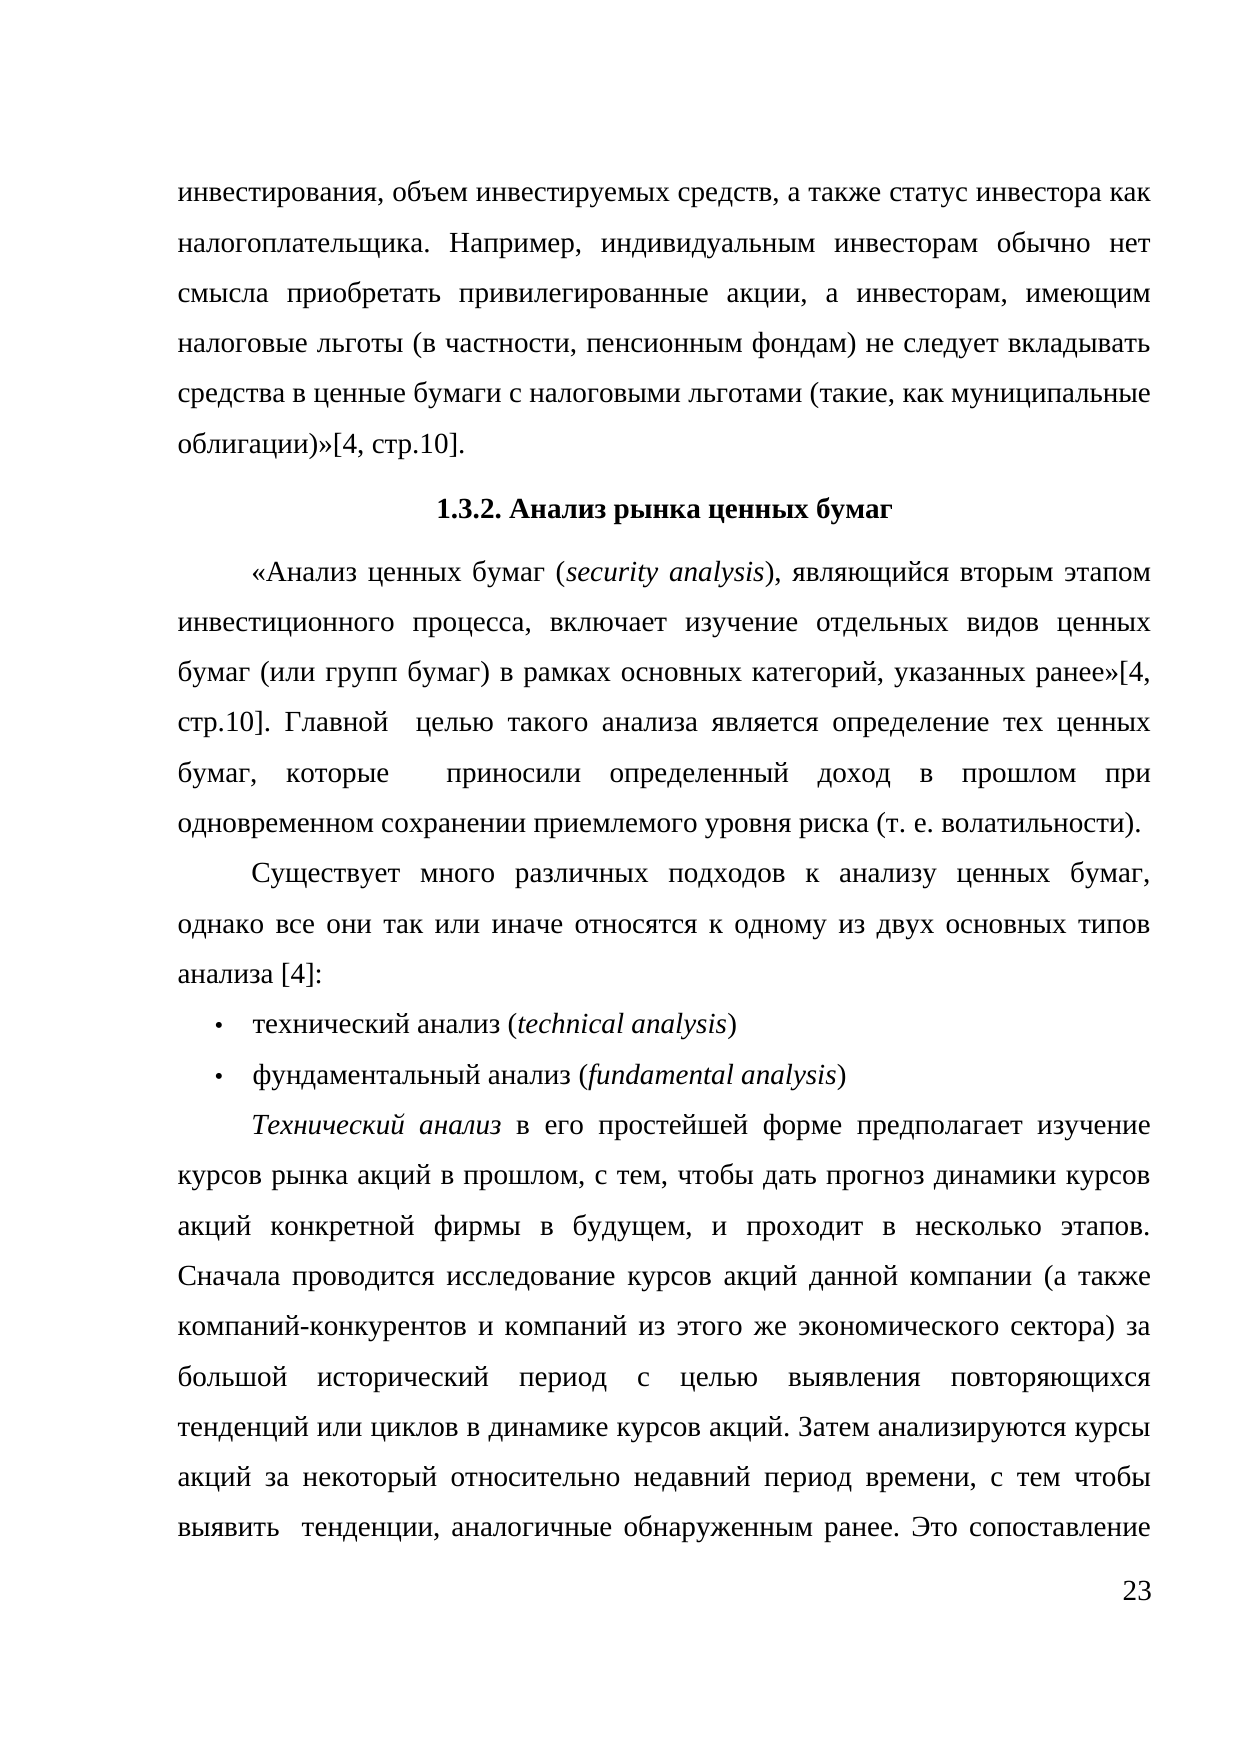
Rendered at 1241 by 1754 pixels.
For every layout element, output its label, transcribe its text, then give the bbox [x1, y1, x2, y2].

text Существует много различных подходов к анализу ценных бумаг, однако все они так или иначе относятся к одному из двух основных типов анализа [4]: [177, 856, 1152, 990]
text инвестирования, объем инвестируемых средств, а также статус инвестора как налогоплательщика. Например, индивидуальным инвесторам обычно нет смысла приобретать привилегированные акции, а инвесторам, имеющим налоговые льготы (в частности, пенсионным фондам) не следует вкладывать средства в ценные бумаги с налоговыми льготами (такие, как муниципальные облигации)»[4, стр.10]. [177, 174, 1152, 459]
subtitle 1.3.2. Анализ рынка ценных бумаг [177, 491, 1152, 524]
text «Анализ ценных бумаг (security analysis), являющийся вторым этапом инвестиционного процесса, включает изучение отдельных видов ценных бумаг (или групп бумаг) в рамках основных категорий, указанных ранее»[4, стр.10]. Главной целью такого анализа является определение тех ценных бумаг, которые приносили определенный доход в прошлом при одновременном сохранении приемлемого уровня риска (т. е. волатильности). [177, 554, 1152, 839]
text Технический анализ в его простейшей форме предполагает изучение курсов рынка акций в прошлом, с тем, чтобы дать прогноз динамики курсов акций конкретной фирмы в будущем, и проходит в несколько этапов. Сначала проводится исследование курсов акций данной компании (а также компаний-конкурентов и компаний из этого же экономического сектора) за большой исторический период с целью выявления повторяющихся тенденций или циклов в динамике курсов акций. Затем анализируются курсы акций за некоторый относительно недавний период времени, с тем чтобы выявить тенденции, аналогичные обнаруженным ранее. Это сопоставление [177, 1107, 1152, 1543]
list фундаментальный анализ (fundamental analysis) [215, 1057, 1152, 1090]
list технический анализ (technical analysis) [215, 1006, 1152, 1040]
